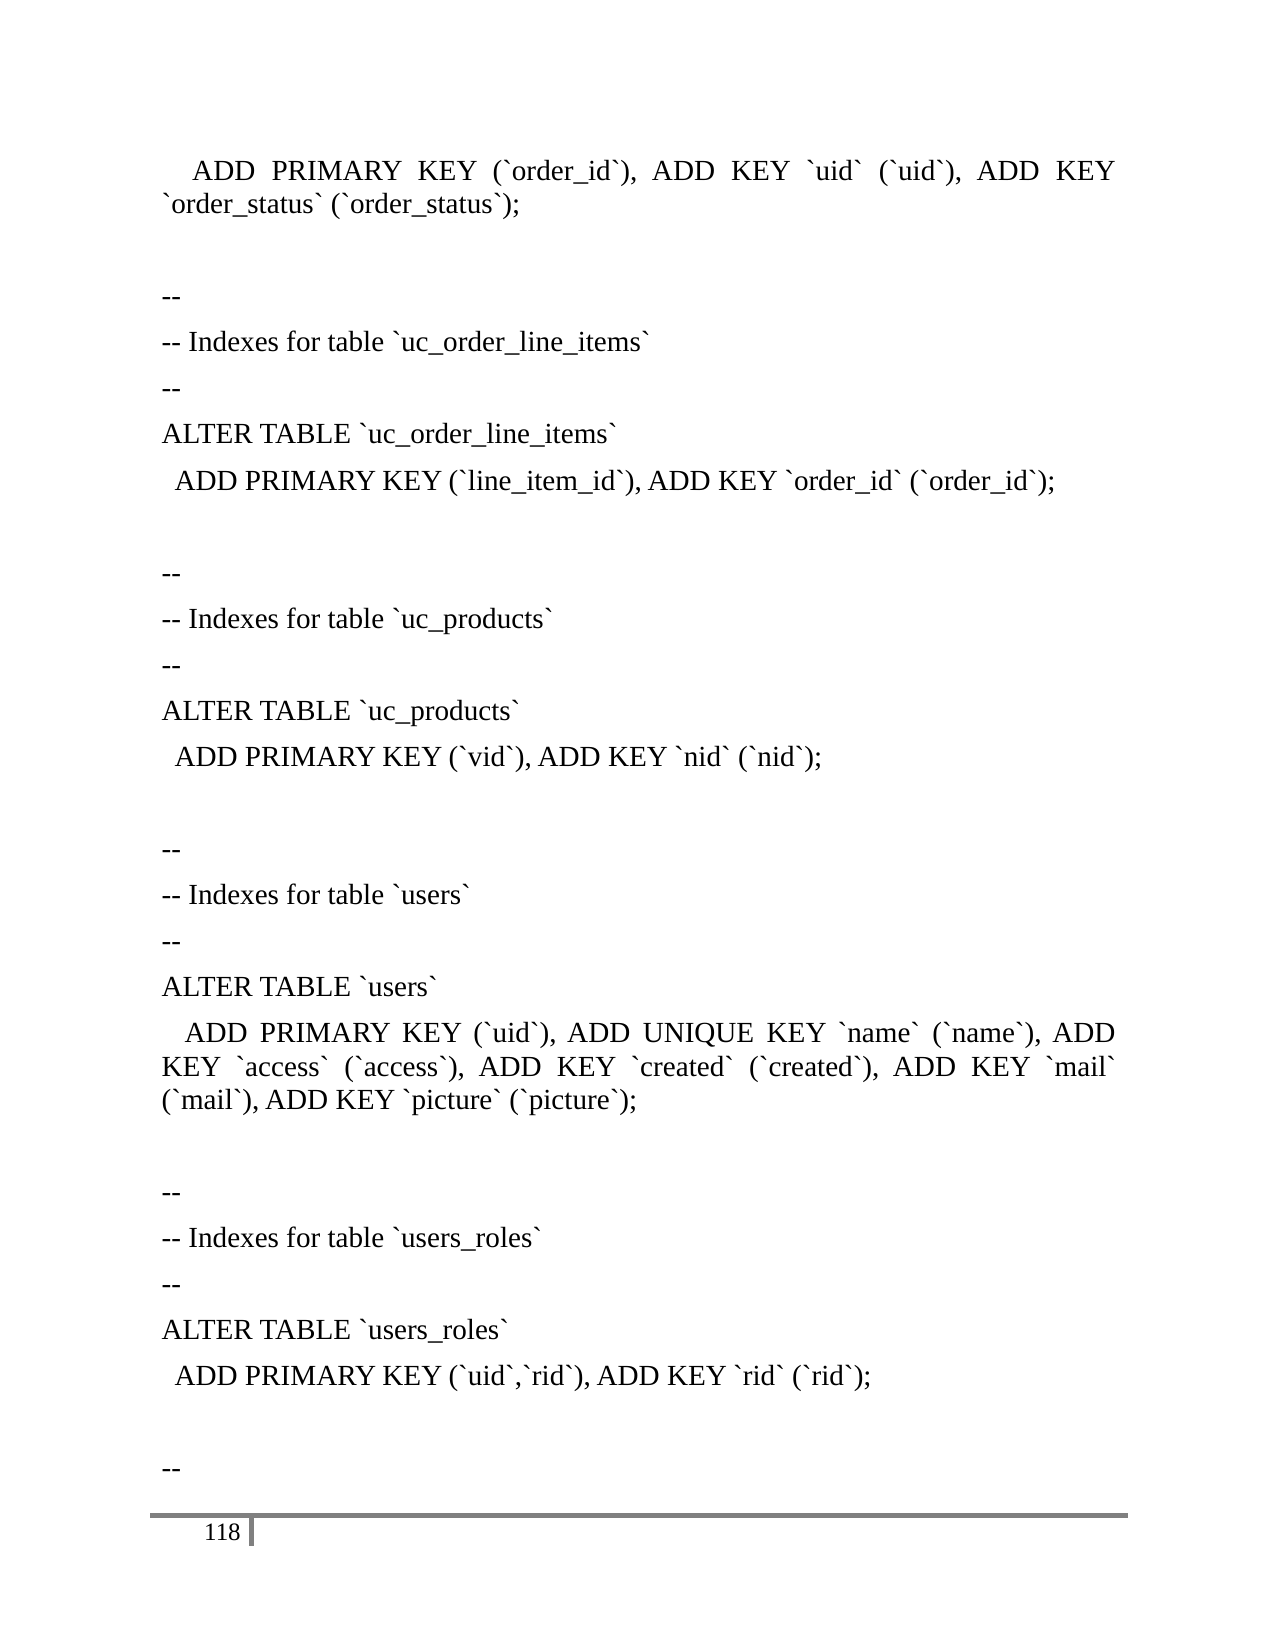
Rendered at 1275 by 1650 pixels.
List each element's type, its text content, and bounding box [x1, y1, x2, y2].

text -- [161, 278, 1117, 312]
text ALTER TABLE `users` [161, 969, 1117, 1003]
text ADD PRIMARY KEY (`line_item_id`), ADD KEY `order_id` (`order_id`); [161, 463, 1117, 496]
text ADD PRIMARY KEY (`order_id`), ADD KEY `uid` (`uid`), ADD KEY `order_status` (`order_status`); [161, 153, 1117, 220]
text -- Indexes for table `uc_order_line_items` [161, 324, 1117, 358]
text -- Indexes for table `users` [161, 877, 1117, 911]
text -- [161, 647, 1117, 680]
text ADD PRIMARY KEY (`uid`,`rid`), ADD KEY `rid` (`rid`); [161, 1358, 1117, 1392]
text -- [161, 371, 1117, 404]
text -- [161, 555, 1117, 588]
text -- [161, 923, 1117, 957]
text -- [161, 1174, 1117, 1208]
text -- [161, 831, 1117, 864]
text ADD PRIMARY KEY (`uid`), ADD UNIQUE KEY `name` (`name`), ADD KEY `access` (`access`), ADD KEY `created` (`created`), ADD KEY `mail` (`mail`), ADD KEY `picture` (`picture`); [161, 1015, 1117, 1116]
text -- Indexes for table `users_roles` [161, 1220, 1117, 1254]
text ADD PRIMARY KEY (`vid`), ADD KEY `nid` (`nid`); [161, 739, 1117, 772]
text -- Indexes for table `uc_products` [161, 601, 1117, 634]
text ALTER TABLE `uc_order_line_items` [161, 417, 1117, 450]
text -- [161, 1266, 1117, 1300]
text ALTER TABLE `uc_products` [161, 693, 1117, 726]
text ALTER TABLE `users_roles` [161, 1312, 1117, 1346]
text -- [161, 1451, 1117, 1484]
